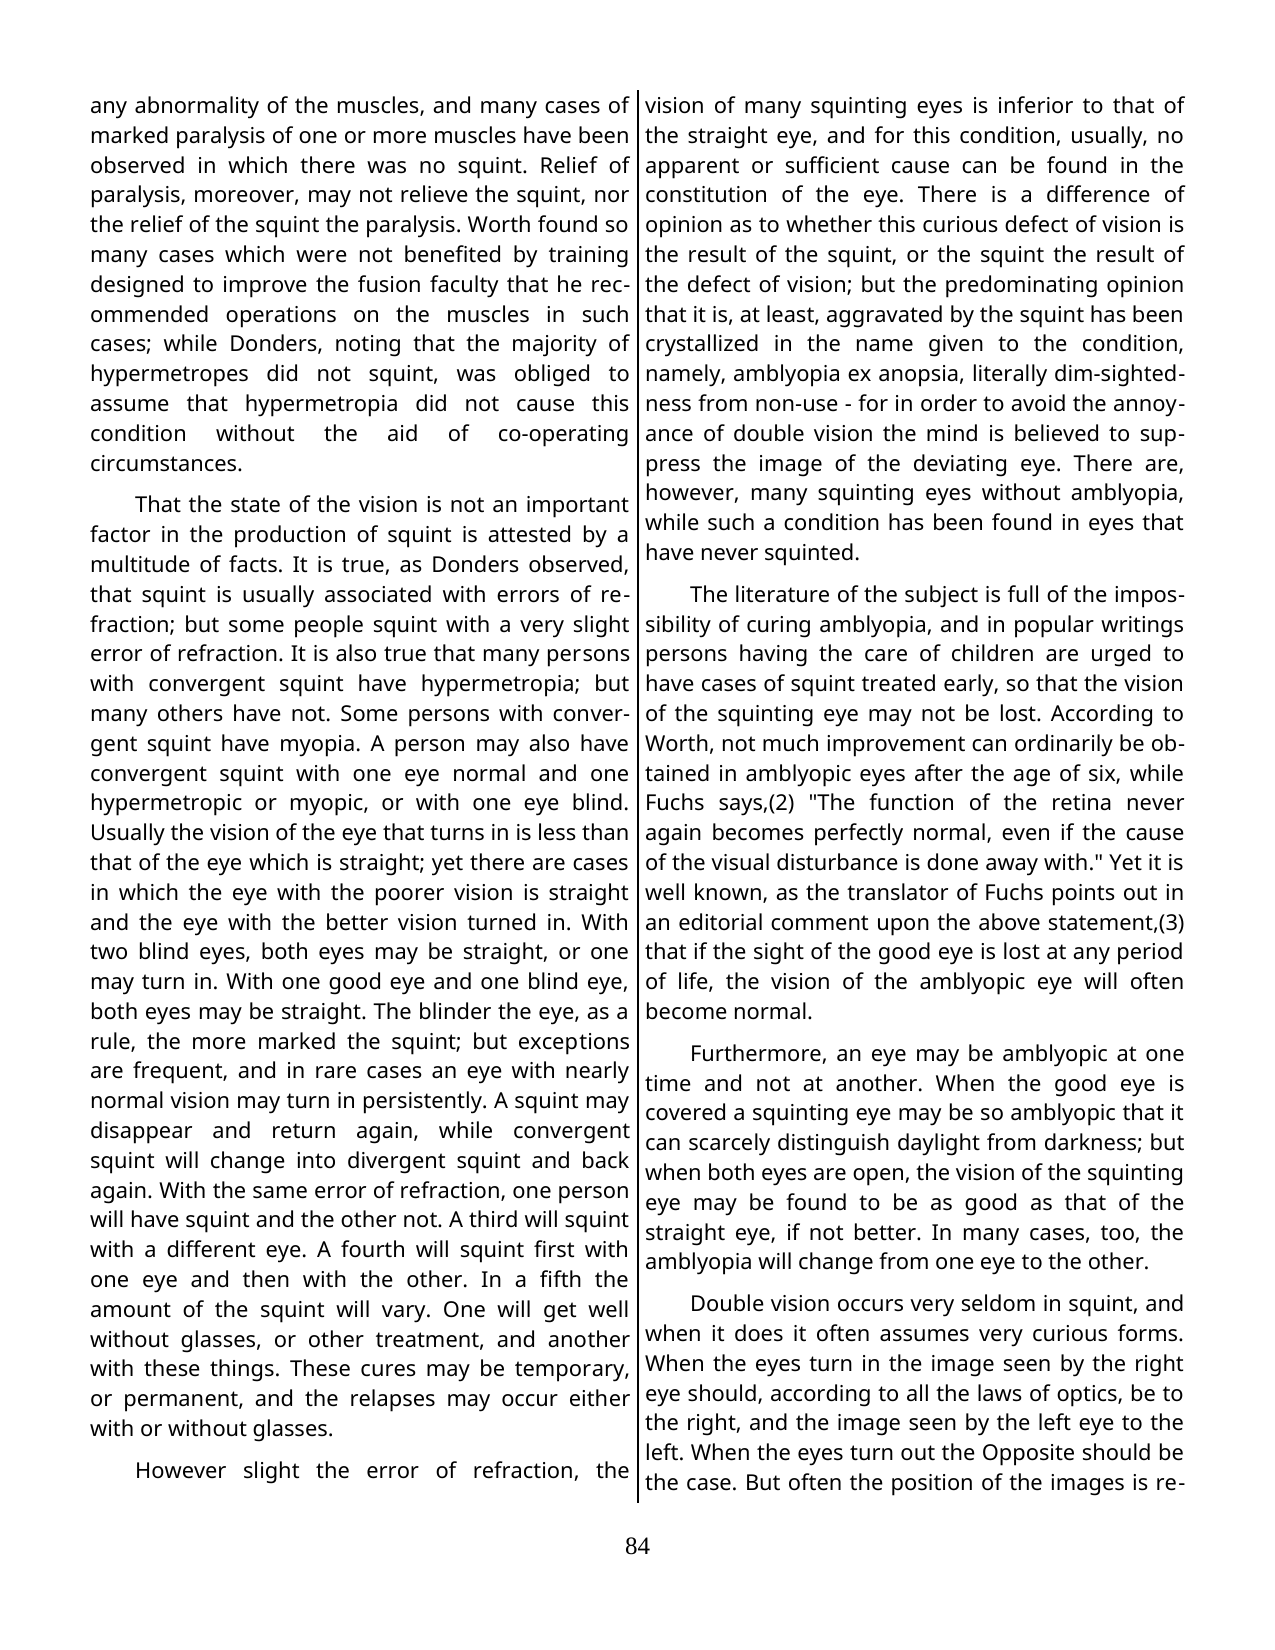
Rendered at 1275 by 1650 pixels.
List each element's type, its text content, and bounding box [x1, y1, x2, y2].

text The literature of the subject is full of the impos­sibility of curing amblyopia, and in popular writings persons having the care of children are urged to have cases of squint treated early, so that the vision of the squinting eye may not be lost. According to Worth, not much improvement can ordinarily be ob­tained in amblyopic eyes after the age of six, while Fuchs says,(2) "The function of the retina never again becomes perfectly normal, even if the cause of the visual disturbance is done away with." Yet it is well known, as the translator of Fuchs points out in an editorial comment upon the above statement,(3) that if the sight of the good eye is lost at any period of life, the vision of the amblyopic eye will often become normal. [645, 579, 1185, 1026]
text any abnormality of the muscles, and many cases of marked paralysis of one or more muscles have been observed in which there was no squint. Relief of paralysis, moreover, may not relieve the squint, nor the relief of the squint the paralysis. Worth found so many cases which were not benefited by training designed to improve the fusion faculty that he rec­ommended operations on the muscles in such cases; while Donders, noting that the majority of hyper­metropes did not squint, was obliged to assume that hypermetropia did not cause this condition without the aid of co-operating circumstances. [90, 90, 630, 477]
text However slight the error of refraction, the [90, 1455, 630, 1484]
text That the state of the vision is not an important fac­tor in the production of squint is attested by a mul­titude of facts. It is true, as Donders observed, that squint is usually associated with errors of re­fraction; but some people squint with a very slight error of refraction. It is also true that many per­sons with convergent squint have hypermetropia; but many others have not. Some persons with con­ver­gent squint have myopia. A person may also have convergent squint with one eye normal and one hype­rmetropic or myopic, or with one eye blind. Usually the vision of the eye that turns in is less than that of the eye which is straight; yet there are cases in which the eye with the poorer vision is straight and the eye with the better vision turned in. With two blind eyes, both eyes may be straight, or one may turn in. With one good eye and one blind eye, both eyes may be straight. The blinder the eye, as a rule, the more marked the squint; but excep­tions are fre­quent, and in rare cases an eye with nearly normal vision may turn in persistently. A squint may disap­pear and return again, while conver­gent squint will change into divergent squint and back again. With the same error of refraction, one person will have squint and the other not. A third will squint with a different eye. A fourth will squint first with one eye and then with the other. In a fifth the amount of the squint will vary. One will get well without glas­ses, or other treatment, and ano­ther with these things. These cures may be tempor­ary, or perman­ent, and the relapses may occur eith­er with or with­out glasses. [90, 489, 630, 1443]
text Furthermore, an eye may be amblyopic at one time and not at another. When the good eye is covered a squinting eye may be so amblyopic that it can scarce­ly distinguish daylight from darkness; but when both eyes are open, the vision of the squinting eye may be found to be as good as that of the straight eye, if not better. In many cases, too, the amblyopia will change from one eye to the other. [645, 1038, 1185, 1276]
text Double vision occurs very seldom in squint, and when it does it often assumes very curious forms. When the eyes turn in the image seen by the right eye should, according to all the laws of optics, be to the right, and the image seen by the left eye to the left. When the eyes turn out the Opposite should be the case. But often the position of the images is re­ [645, 1288, 1185, 1497]
text vision of many squinting eyes is inferior to that of the straight eye, and for this condition, usually, no appar­ent or sufficient cause can be found in the constitution of the eye. There is a difference of opinion as to whether this curious defect of vision is the result of the squint, or the squint the result of the defect of vision; but the predominating opinion that it is, at least, aggravated by the squint has been crystallized in the name given to the condition, namely, amblyopia ex anopsia, literally dim-sighted­ness from non-use - for in order to avoid the annoy­ance of double vision the mind is believed to sup­press the image of the deviating eye. There are, however, many squinting eyes without amblyopia, while such a condition has been found in eyes that have never squinted. [645, 90, 1185, 567]
